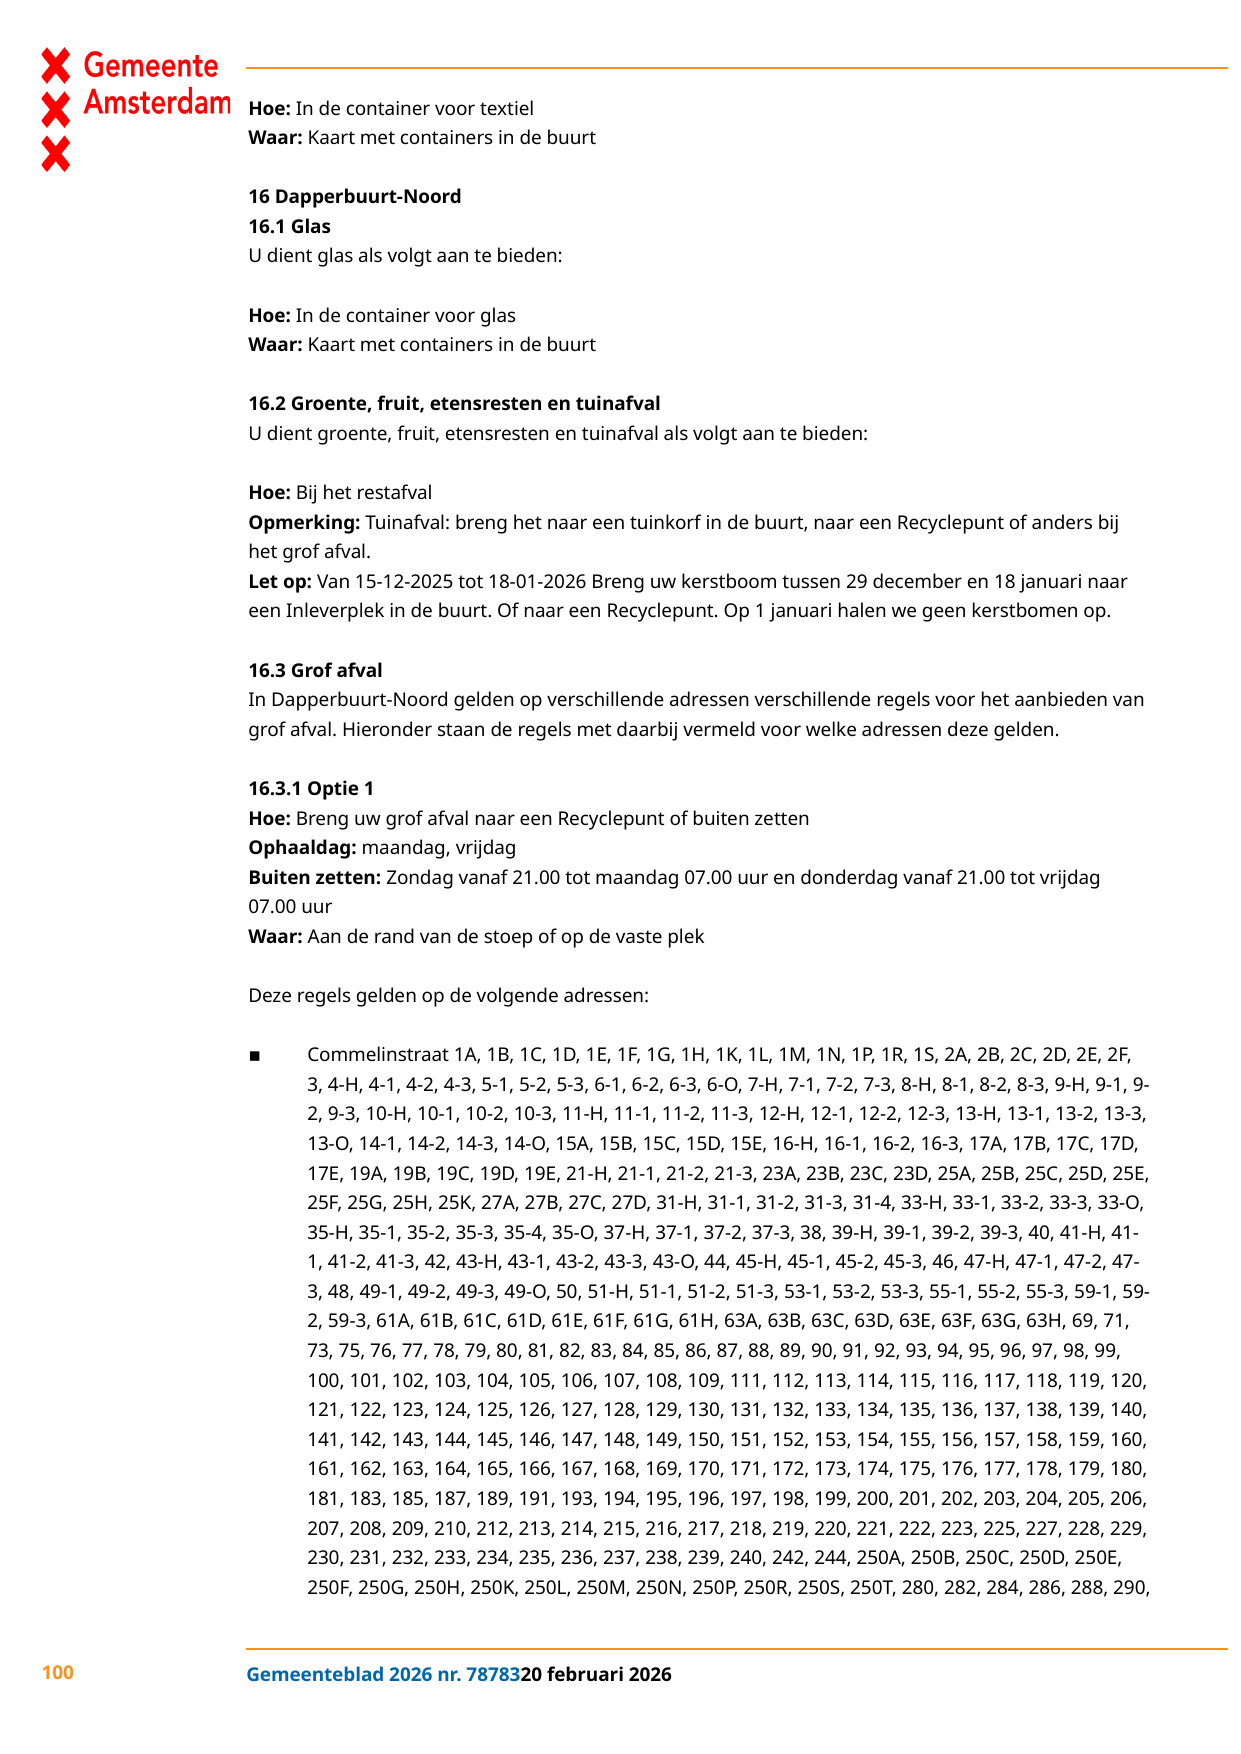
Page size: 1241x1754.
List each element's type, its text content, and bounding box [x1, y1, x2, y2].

text 16.3 Grof afval [248, 657, 1152, 683]
text 16.2 Groente, fruit, etensresten en tuinafval [248, 391, 1152, 416]
text Let op: Van 15-12-2025 tot 18-01-2026 Breng uw kerstboom tussen 29 december en 18 januari naar een Inleverplek in de buurt. Of naar een Recyclepunt. Op 1 januari halen we geen kerstbomen op. [248, 568, 1152, 623]
text Waar: Kaart met containers in de buurt [248, 124, 1152, 150]
text In Dapperbuurt-Noord gelden op verschillende adressen verschillende regels voor het aanbieden van grof afval. Hieronder staan de regels met daarbij vermeld voor welke adressen deze gelden. [248, 686, 1152, 742]
text Hoe: In de container voor glas [248, 302, 1152, 328]
text Waar: Kaart met containers in de buurt [248, 331, 1152, 357]
text Waar: Aan de rand van de stoep of op de vaste plek [248, 923, 1152, 949]
text Deze regels gelden op de volgende adressen: [248, 982, 1152, 1008]
text 16.3.1 Optie 1 [248, 775, 1152, 801]
text Buiten zetten: Zondag vanaf 21.00 tot maandag 07.00 uur en donderdag vanaf 21.00 tot vrijdag 07.00 uur [248, 864, 1152, 919]
text U dient glas als volgt aan te bieden: [248, 243, 1152, 268]
text Ophaaldag: maandag, vrijdag [248, 834, 1152, 860]
text 16 Dapperbuurt-Noord [248, 183, 1152, 209]
text U dient groente, fruit, etensresten en tuinafval als volgt aan te bieden: [248, 420, 1152, 446]
text 16.1 Glas [248, 213, 1152, 239]
text Hoe: In de container voor textiel [248, 95, 1152, 121]
picture [41, 47, 231, 172]
text Hoe: Bij het restafval [248, 479, 1152, 505]
list Commelinstraat 1A, 1B, 1C, 1D, 1E, 1F, 1G, 1H, 1K, 1L, 1M, 1N, 1P, 1R, 1S, 2A, 2B, 2C, 2D, 2E, 2F, 3, 4-H, 4-1, 4-2, 4-3, 5-1, 5-2, 5-3, 6-1, 6-2, 6-3, 6-O, 7-H, 7-1, 7-2, 7-3, 8-H, 8-1, 8-2, 8-3, 9-H, 9-1, 9-2, 9-3, 10-H, 10-1, 10-2, 10-3, 11-H, 11-1, 11-2, 11-3, 12-H, 12-1, 12-2, 12-3, 13-H, 13-1, 13-2, 13-3, 13-O, 14-1, 14-2, 14-3, 14-O, 15A, 15B, 15C, 15D, 15E, 16-H, 16-1, 16-2, 16-3, 17A, 17B, 17C, 17D, 17E, 19A, 19B, 19C, 19D, 19E, 21-H, 21-1, 21-2, 21-3, 23A, 23B, 23C, 23D, 25A, 25B, 25C, 25D, 25E, 25F, 25G, 25H, 25K, 27A, 27B, 27C, 27D, 31-H, 31-1, 31-2, 31-3, 31-4, 33-H, 33-1, 33-2, 33-3, 33-O, 35-H, 35-1, 35-2, 35-3, 35-4, 35-O, 37-H, 37-1, 37-2, 37-3, 38, 39-H, 39-1, 39-2, 39-3, 40, 41-H, 41-1, 41-2, 41-3, 42, 43-H, 43-1, 43-2, 43-3, 43-O, 44, 45-H, 45-1, 45-2, 45-3, 46, 47-H, 47-1, 47-2, 47-3, 48, 49-1, 49-2, 49-3, 49-O, 50, 51-H, 51-1, 51-2, 51-3, 53-1, 53-2, 53-3, 55-1, 55-2, 55-3, 59-1, 59-2, 59-3, 61A, 61B, 61C, 61D, 61E, 61F, 61G, 61H, 63A, 63B, 63C, 63D, 63E, 63F, 63G, 63H, 69, 71, 73, 75, 76, 77, 78, 79, 80, 81, 82, 83, 84, 85, 86, 87, 88, 89, 90, 91, 92, 93, 94, 95, 96, 97, 98, 99, 100, 101, 102, 103, 104, 105, 106, 107, 108, 109, 111, 112, 113, 114, 115, 116, 117, 118, 119, 120, 121, 122, 123, 124, 125, 126, 127, 128, 129, 130, 131, 132, 133, 134, 135, 136, 137, 138, 139, 140, 141, 142, 143, 144, 145, 146, 147, 148, 149, 150, 151, 152, 153, 154, 155, 156, 157, 158, 159, 160, 161, 162, 163, 164, 165, 166, 167, 168, 169, 170, 171, 172, 173, 174, 175, 176, 177, 178, 179, 180, 181, 183, 185, 187, 189, 191, 193, 194, 195, 196, 197, 198, 199, 200, 201, 202, 203, 204, 205, 206, 207, 208, 209, 210, 212, 213, 214, 215, 216, 217, 218, 219, 220, 221, 222, 223, 225, 227, 228, 229, 230, 231, 232, 233, 234, 235, 236, 237, 238, 239, 240, 242, 244, 250A, 250B, 250C, 250D, 250E, 250F, 250G, 250H, 250K, 250L, 250M, 250N, 250P, 250R, 250S, 250T, 280, 282, 284, 286, 288, 290, [248, 1041, 1152, 1600]
text Hoe: Breng uw grof afval naar een Recyclepunt of buiten zetten [248, 805, 1152, 831]
text Opmerking: Tuinafval: breng het naar een tuinkorf in de buurt, naar een Recyclepunt of anders bij het grof afval. [248, 509, 1152, 564]
